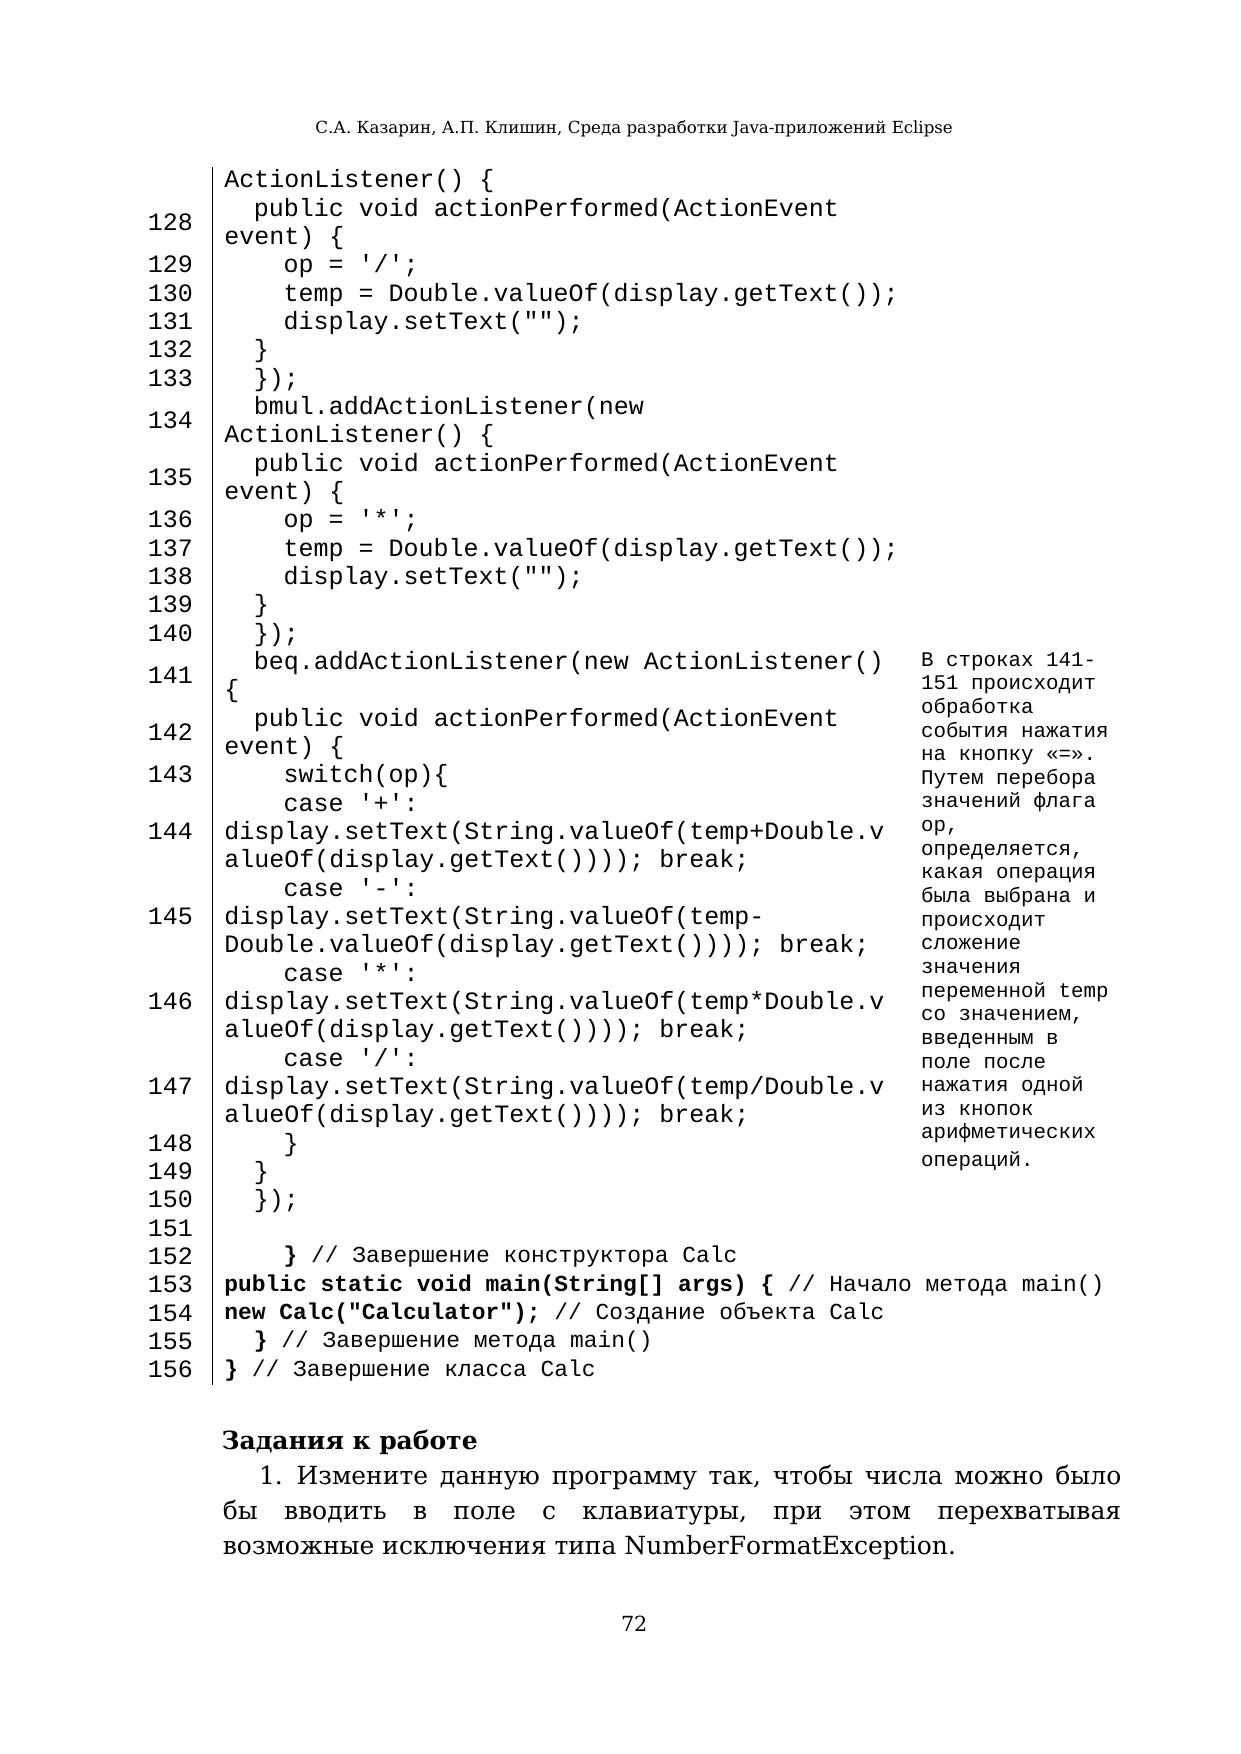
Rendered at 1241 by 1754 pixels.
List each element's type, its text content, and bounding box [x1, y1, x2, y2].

table_cell 148 [148, 1130, 212, 1159]
table_cell В строках 141-151 происходит обработка события нажатия на кнопку «=». Путем перебора значений флага op, определяется, какая операция была выбрана и происходит сложение значения переменной temp со значением, введенным в поле после нажатия одной из кнопок арифметических операций. [910, 649, 1121, 1244]
table_cell [910, 167, 1121, 649]
table_cell 146 [148, 960, 212, 1045]
table_cell } [213, 1130, 909, 1159]
table_cell 147 [148, 1045, 212, 1130]
table_cell 142 [148, 705, 212, 762]
table_cell }); [213, 365, 909, 394]
table_cell 130 [148, 280, 212, 309]
table_cell 138 [148, 564, 212, 592]
table_cell public void actionPerformed(ActionEvent event) { [213, 195, 909, 252]
table_cell } [213, 592, 909, 620]
table_cell temp = Double.valueOf(display.getText()); [213, 535, 909, 564]
table_cell public static void main(String[] args) { // Начало метода main() [213, 1272, 1121, 1300]
table_cell } // Завершение метода main() [213, 1329, 1121, 1357]
table_cell 144 [148, 790, 212, 875]
table_cell case '/': display.setText(String.valueOf(temp/Double.valueOf(display.getText()))); break; [213, 1045, 909, 1130]
table_cell 154 [148, 1300, 212, 1329]
table_cell 155 [148, 1329, 212, 1357]
table_cell 132 [148, 337, 212, 365]
table_cell case '*': display.setText(String.valueOf(temp*Double.valueOf(display.getText()))); break; [213, 960, 909, 1045]
table_cell } // Завершение конструктора Calc [213, 1244, 1121, 1272]
table_cell 150 151 [148, 1187, 212, 1244]
list Измените данную программу так, чтобы числа можно было бы вводить в поле с клавиатуры, при этом перехватывая возможные исключения типа NumberFormatException. [185, 1462, 1122, 1561]
table_cell 140 [148, 620, 212, 649]
table_cell 133 [148, 365, 212, 394]
table_cell 129 [148, 252, 212, 280]
table_cell display.setText(""); [213, 564, 909, 592]
table_cell 156 [148, 1357, 212, 1385]
table_cell 134 [148, 394, 212, 450]
table_cell 135 [148, 450, 212, 507]
table_cell ActionListener() { [213, 167, 909, 195]
table_cell case '+': display.setText(String.valueOf(temp+Double.valueOf(display.getText()))); break; [213, 790, 909, 875]
table_cell public void actionPerformed(ActionEvent event) { [213, 450, 909, 507]
table_cell op = '/'; [213, 252, 909, 280]
table_cell display.setText(""); [213, 309, 909, 337]
table_cell } [213, 337, 909, 365]
table_cell public void actionPerformed(ActionEvent event) { [213, 705, 909, 762]
table_header 141 [148, 649, 212, 705]
table_cell 153 [148, 1272, 212, 1300]
table_cell switch(op){ [213, 762, 909, 790]
table_cell 149 [148, 1159, 212, 1187]
table_cell 136 [148, 507, 212, 535]
table_cell 152 [148, 1244, 212, 1272]
table_header beq.addActionListener(new ActionListener() { [213, 649, 909, 705]
table_cell op = '*'; [213, 507, 909, 535]
table_cell case '-': display.setText(String.valueOf(temp-Double.valueOf(display.getText()))); break; [213, 875, 909, 960]
table_cell 128 [148, 195, 212, 252]
table_cell 139 [148, 592, 212, 620]
table_cell }); [213, 1187, 909, 1244]
table_cell 137 [148, 535, 212, 564]
table_cell }); [213, 620, 909, 649]
table_cell 131 [148, 309, 212, 337]
table_cell } // Завершение класса Calc [213, 1357, 1121, 1385]
table_cell 145 [148, 875, 212, 960]
table_cell [148, 167, 212, 195]
text Задания к работе [148, 1426, 1122, 1456]
table_cell temp = Double.valueOf(display.getText()); [213, 280, 909, 309]
table_cell new Calc("Calculator"); // Создание объекта Calc [213, 1300, 1121, 1329]
table_cell } [213, 1159, 909, 1187]
table_cell bmul.addActionListener(new ActionListener() { [213, 394, 909, 450]
table_cell 143 [148, 762, 212, 790]
